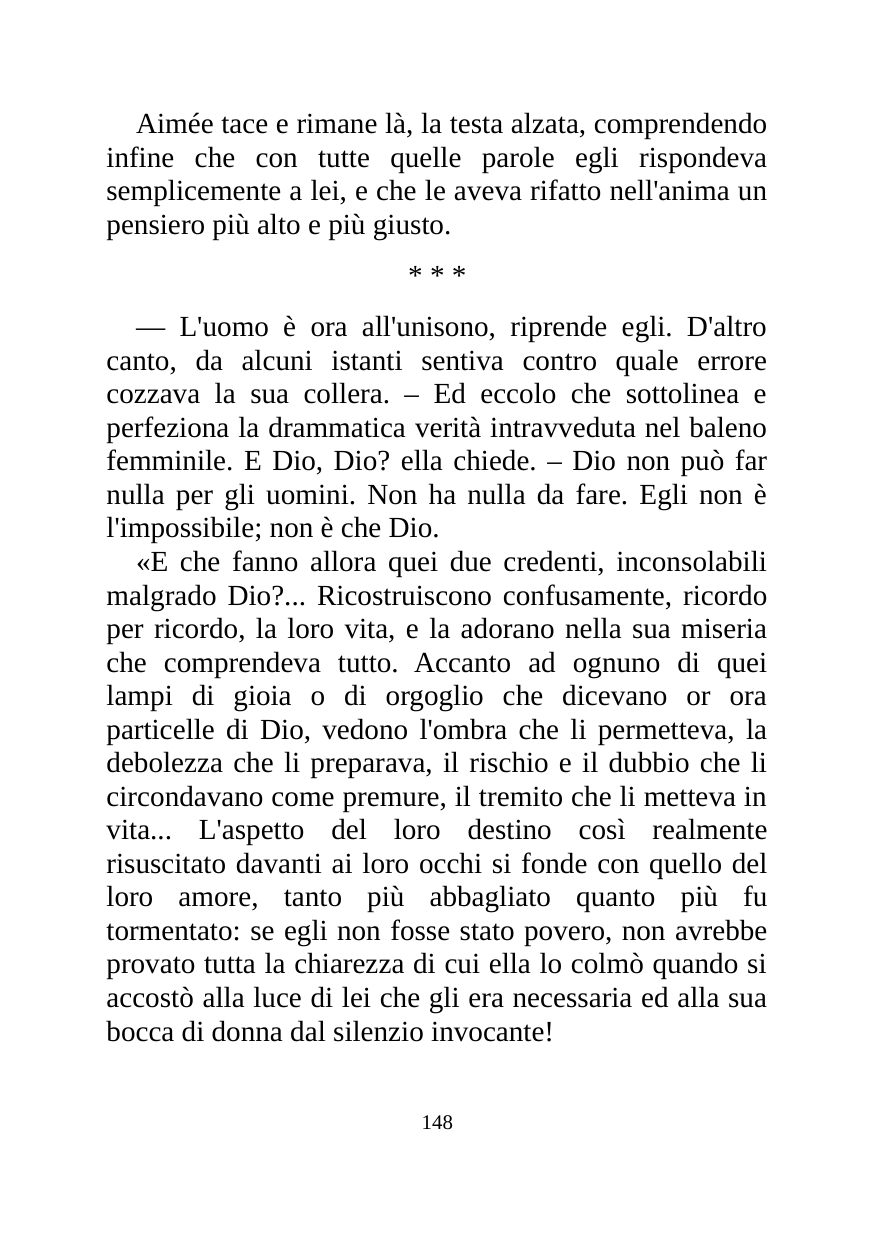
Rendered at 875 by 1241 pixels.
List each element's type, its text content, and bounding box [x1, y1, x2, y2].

text «E che fanno allora quei due credenti, inconsolabili malgrado Dio?... Ricostruiscono confusamente, ricordo per ricordo, la loro vita, e la adorano nella sua miseria che comprendeva tutto. Accanto ad ognuno di quei lampi di gioia o di orgoglio che dicevano or ora particelle di Dio, vedono l'ombra che li permetteva, la debolezza che li preparava, il rischio e il dubbio che li circondavano come premure, il tremito che li metteva in vita... L'aspetto del loro destino così realmente risuscitato davanti ai loro occhi si fonde con quello del loro amore, tanto più abbagliato quanto più fu tormentato: se egli non fosse stato povero, non avrebbe provato tutta la chiarezza di cui ella lo colmò quando si accostò alla luce di lei che gli era necessaria ed alla sua bocca di donna dal silenzio invocante! [106, 544, 768, 1047]
text Aimée tace e rimane là, la testa alzata, comprendendo infine che con tutte quelle parole egli rispondeva semplicemente a lei, e che le aveva rifatto nell'anima un pensiero più alto e più giusto. [106, 106, 768, 240]
text * * * [106, 258, 768, 292]
text — L'uomo è ora all'unisono, riprende egli. D'altro canto, da alcuni istanti sentiva contro quale errore cozzava la sua collera. – Ed eccolo che sottolinea e perfeziona la drammatica verità intravveduta nel baleno femminile. E Dio, Dio? ella chiede. – Dio non può far nulla per gli uomini. Non ha nulla da fare. Egli non è l'impossibile; non è che Dio. [106, 309, 768, 544]
